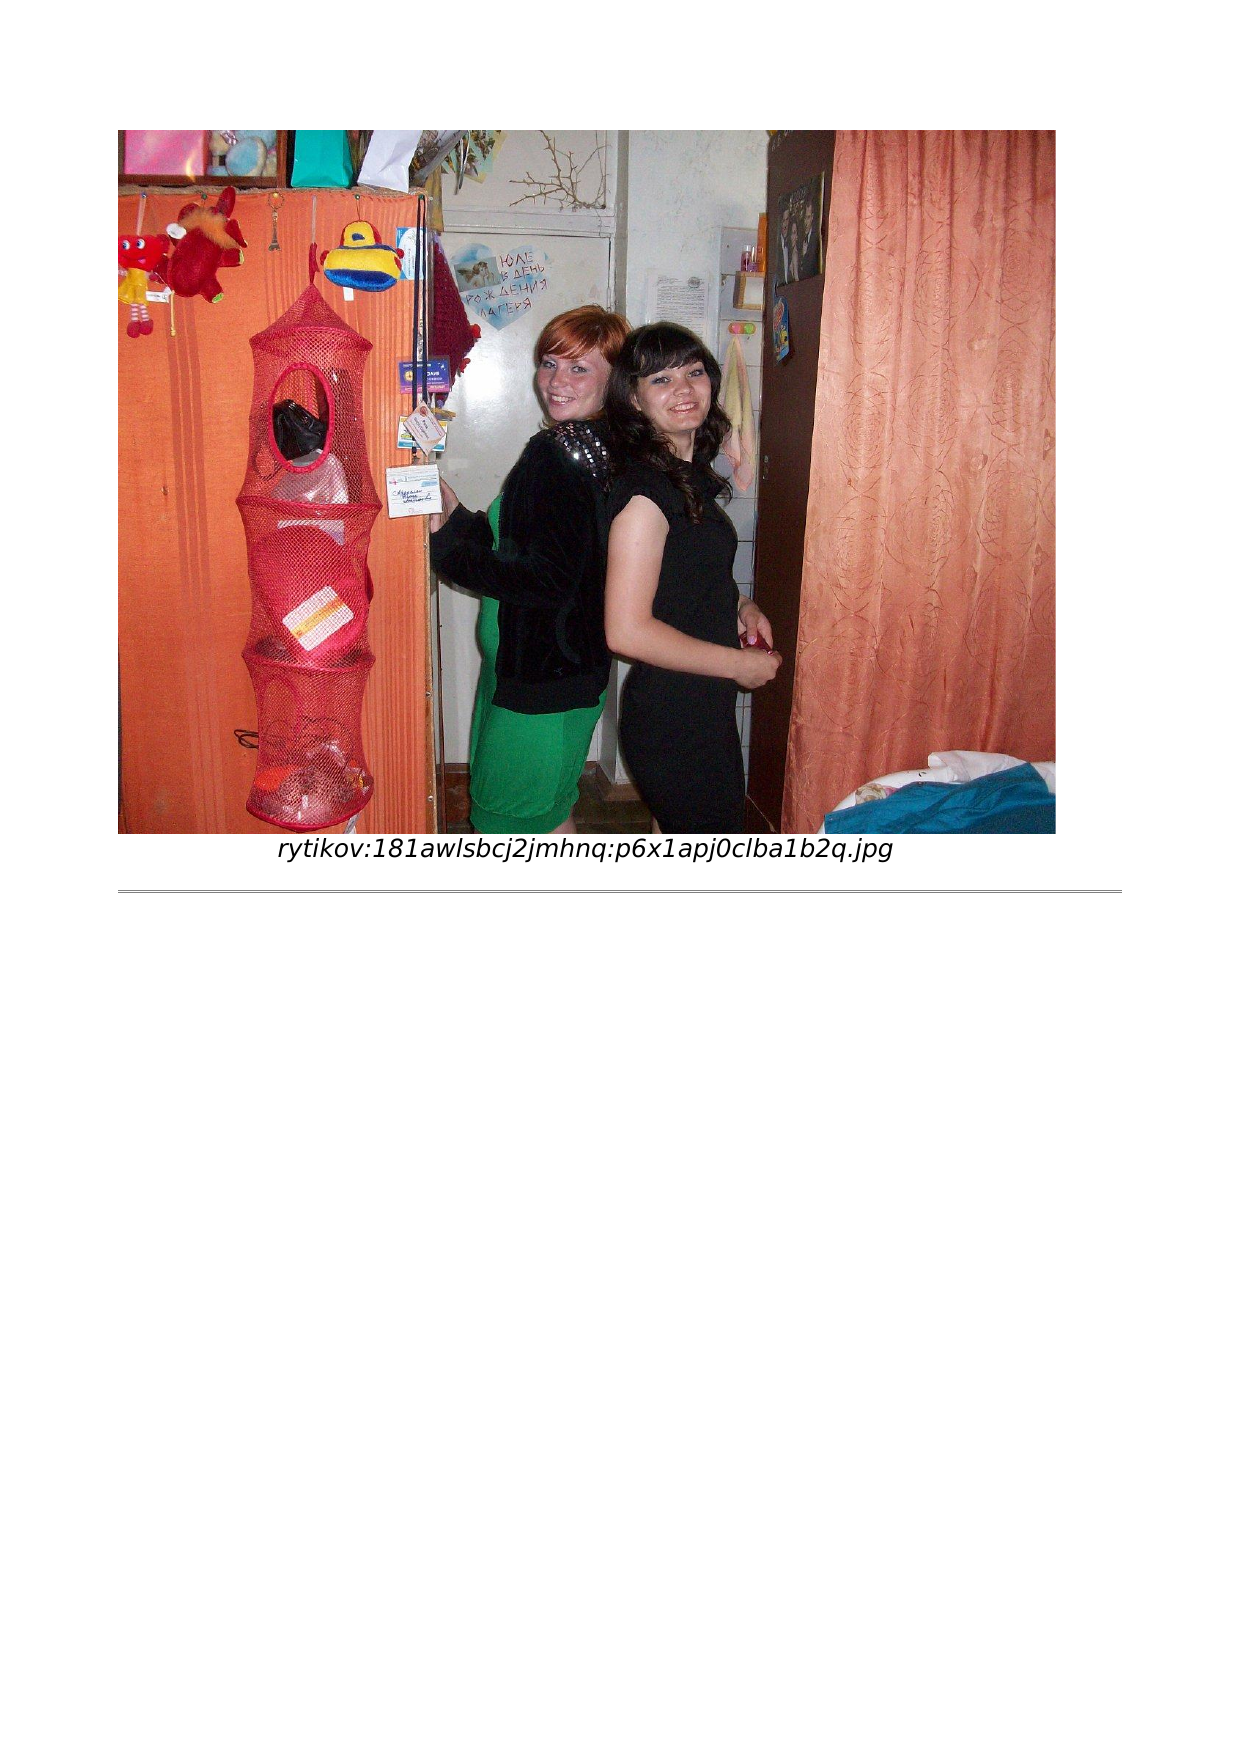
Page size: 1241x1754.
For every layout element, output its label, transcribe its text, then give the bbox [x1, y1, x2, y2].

picture [1030, 803, 1056, 834]
picture [895, 819, 903, 829]
picture [952, 805, 963, 810]
picture [118, 130, 1056, 834]
picture [956, 804, 1034, 834]
picture [940, 829, 951, 834]
picture [884, 829, 894, 834]
picture [925, 797, 938, 812]
picture [1015, 790, 1023, 800]
picture [909, 825, 939, 834]
text rytikov:181awlsbcj2jmhnq:p6x1apj0clba1b2q.jpg [118, 834, 1056, 863]
picture [951, 813, 960, 822]
picture [902, 813, 913, 817]
